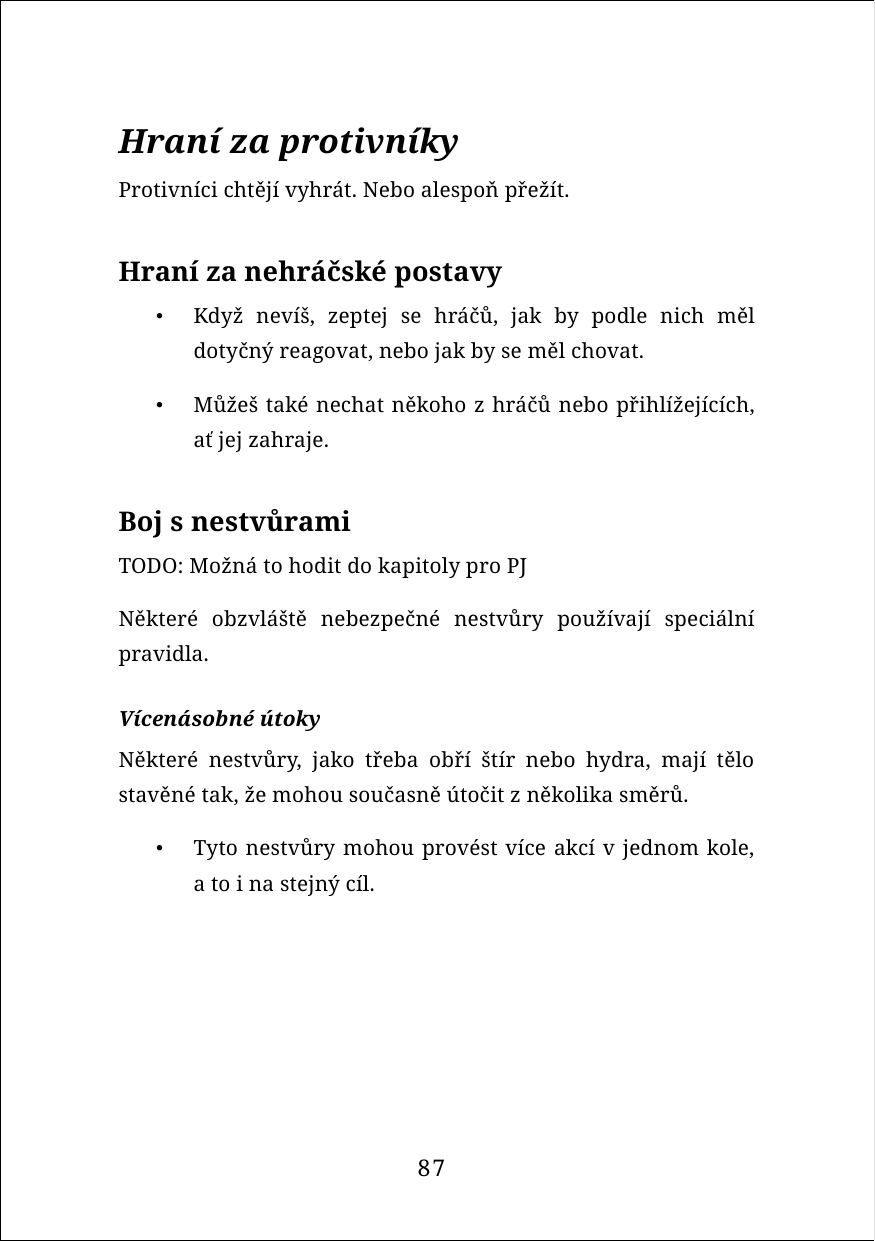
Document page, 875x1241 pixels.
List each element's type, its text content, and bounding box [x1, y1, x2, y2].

text TODO: Možná to hodit do kapitoly pro PJ [118, 551, 756, 579]
subtitle Vícenásobné útoky [118, 704, 756, 733]
text Některé obzvláště nebezpečné nestvůry používají speciální pravidla. [118, 604, 756, 668]
list Tyto nestvůry mohou provést více akcí v jednom kole, a to i na stejný cíl. [156, 833, 756, 897]
subtitle Hraní za protivníky [118, 118, 756, 164]
list Když nevíš, zeptej se hráčů, jak by podle nich měl dotyčný reagovat, nebo jak by se měl chovat. [156, 301, 756, 365]
subtitle Hraní za nehráčské postavy [118, 252, 756, 289]
text Protivníci chtějí vyhrát. Nebo alespoň přežít. [118, 175, 756, 204]
text Některé nestvůry, jako třeba obří štír nebo hydra, mají tělo stavěné tak, že mohou současně útočit z několika směrů. [118, 745, 756, 809]
list Můžeš také nechat někoho z hráčů nebo přihlížejících, ať jej zahraje. [156, 390, 756, 454]
subtitle Boj s nestvůrami [118, 502, 756, 539]
